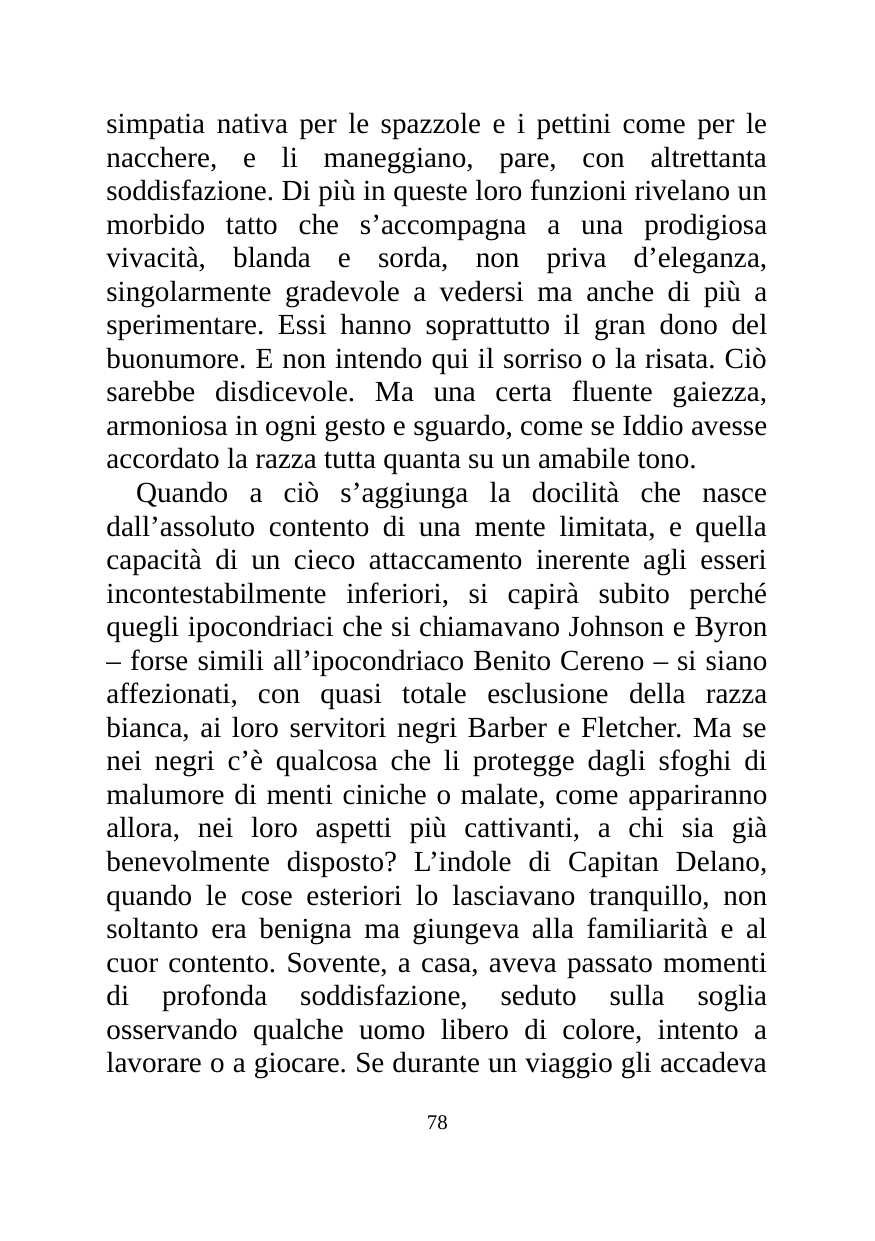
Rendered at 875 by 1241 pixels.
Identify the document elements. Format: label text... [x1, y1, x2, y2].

text simpatia nativa per le spazzole e i pettini come per le nacchere, e li maneggiano, pare, con altrettanta soddisfazione. Di più in queste loro funzioni rivelano un morbido tatto che s’accompagna a una prodigiosa vivacità, blanda e sorda, non priva d’eleganza, singolarmente gradevole a vedersi ma anche di più a sperimentare. Essi hanno soprattutto il gran dono del buonumore. E non intendo qui il sorriso o la risata. Ciò sarebbe disdicevole. Ma una certa fluente gaiezza, armoniosa in ogni gesto e sguardo, come se Iddio avesse accordato la razza tutta quanta su un amabile tono. [106, 106, 768, 475]
text Quando a ciò s’aggiunga la docilità che nasce dall’assoluto contento di una mente limitata, e quella capacità di un cieco attaccamento inerente agli esseri incontestabilmente inferiori, si capirà subito perché quegli ipocondriaci che si chiamavano Johnson e Byron – forse simili all’ipocondriaco Benito Cereno – si siano affezionati, con quasi totale esclusione della razza bianca, ai loro servitori negri Barber e Fletcher. Ma se nei negri c’è qualcosa che li protegge dagli sfoghi di malumore di menti ciniche o malate, come appariranno allora, nei loro aspetti più cattivanti, a chi sia già benevolmente disposto? L’indole di Capitan Delano, quando le cose esteriori lo lasciavano tranquillo, non soltanto era benigna ma giungeva alla familiarità e al cuor contento. Sovente, a casa, aveva passato momenti di profonda soddisfazione, seduto sulla soglia osservando qualche uomo libero di colore, intento a lavorare o a giocare. Se durante un viaggio gli accadeva [106, 475, 768, 1079]
